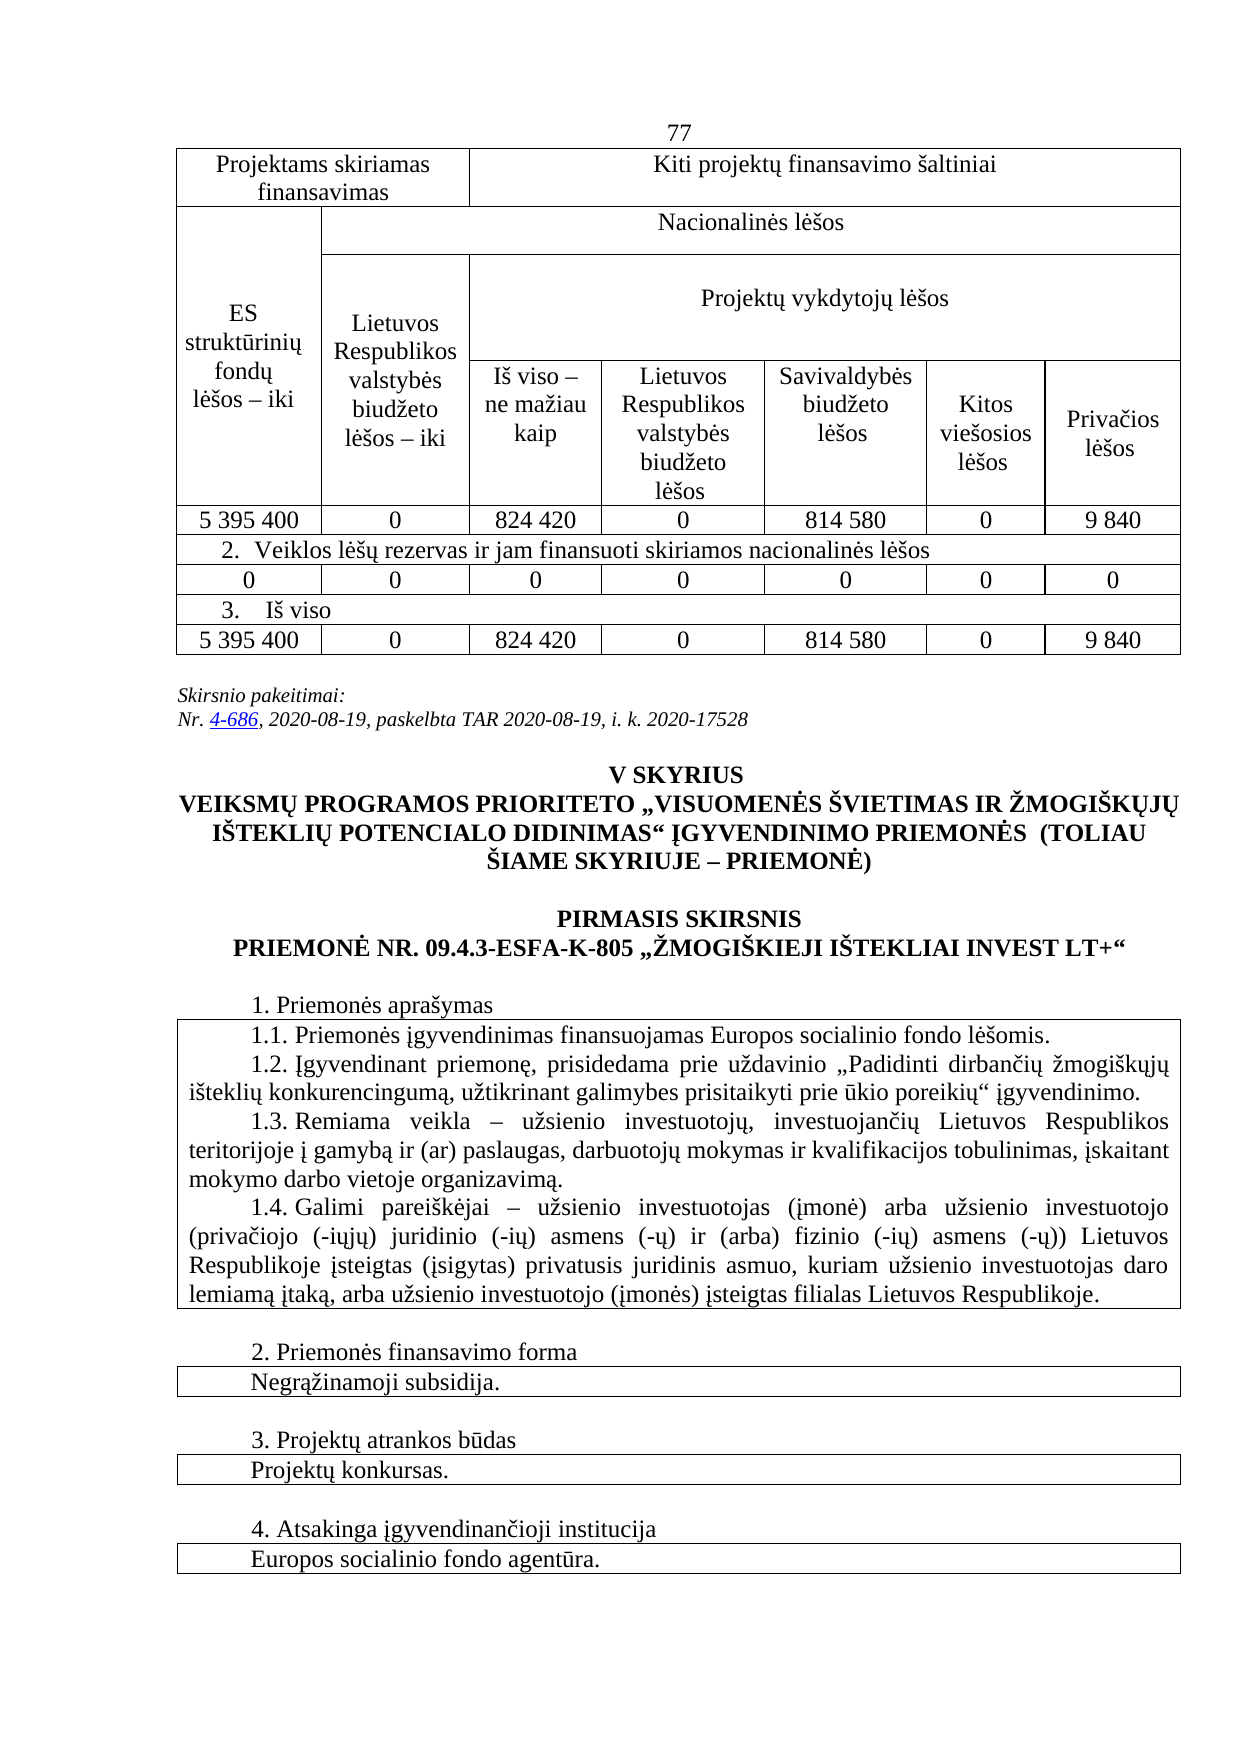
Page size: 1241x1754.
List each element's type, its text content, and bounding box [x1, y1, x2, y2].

table_cell 9 840 [1046, 506, 1180, 534]
text 3. Projektų atrankos būdas [177, 1426, 1181, 1454]
table_header Kiti projektų finansavimo šaltiniai [470, 149, 1180, 206]
table_cell 1.3. Remiama veikla – užsienio investuotojų, investuojančių Lietuvos Respublikos teritorijoje į gamybą ir (ar) paslaugas, darbuotojų mokymas ir kvalifikacijos tobulinimas, įskaitant mokymo darbo vietoje organizavimą. [178, 1106, 1180, 1192]
table_cell 814 580 [765, 506, 926, 534]
table_cell 0 [927, 565, 1044, 594]
table_cell 824 420 [470, 506, 601, 534]
table_cell Savivaldybės biudžeto lėšos [765, 361, 926, 504]
table_cell 0 [765, 565, 926, 594]
table_cell 5 395 400 [177, 506, 321, 534]
table_cell 0 [602, 625, 764, 653]
text 4. Atsakinga įgyvendinančioji institucija [177, 1514, 1181, 1543]
text Skirsnio pakeitimai: [177, 683, 1181, 707]
table_header 1.1. Priemonės įgyvendinimas finansuojamas Europos socialinio fondo lėšomis. [178, 1020, 1180, 1049]
table_cell Privačios lėšos [1046, 361, 1180, 504]
table_cell 0 [602, 565, 764, 594]
text 1. Priemonės aprašymas [177, 990, 1181, 1019]
table_cell 824 420 [470, 625, 601, 653]
table_cell 0 [177, 565, 321, 594]
table_cell ES struktūrinių fondų lėšos – iki [177, 207, 321, 504]
text VEIKSMŲ PROGRAMOS PRIORITETO „VISUOMENĖS ŠVIETIMAS IR ŽMOGIŠKŲJŲ IŠTEKLIŲ POTENCIALO DIDINIMAS“ ĮGYVENDINIMO PRIEMONĖS (TOLIAU ŠIAME SKYRIUJE – PRIEMONĖ) [177, 789, 1181, 875]
table_cell 814 580 [765, 625, 926, 653]
table_cell Projektų vykdytojų lėšos [470, 255, 1180, 360]
text PIRMASIS SKIRSNIS [177, 904, 1181, 933]
text PRIEMONĖ NR. 09.4.3-ESFA-K-805 „Žmogiškieji ištekliai Invest LT+“ [177, 933, 1181, 961]
table_cell Iš viso – ne mažiau kaip [470, 361, 601, 504]
table_cell Lietuvos Respublikos valstybės biudžeto lėšos – iki [322, 255, 469, 504]
text Nr. 4-686, 2020-08-19, paskelbta TAR 2020-08-19, i. k. 2020-17528 [177, 707, 1181, 731]
text 2. Priemonės finansavimo forma [177, 1337, 1181, 1366]
table_cell 1.2. Įgyvendinant priemonę, prisidedama prie uždavinio „Padidinti dirbančių žmogiškųjų išteklių konkurencingumą, užtikrinant galimybes prisitaikyti prie ūkio poreikių“ įgyvendinimo. [178, 1049, 1180, 1106]
table_header Negrąžinamoji subsidija. [178, 1367, 1180, 1396]
table_cell 0 [927, 625, 1044, 653]
table_cell 0 [470, 565, 601, 594]
table_cell Nacionalinės lėšos [322, 207, 1180, 253]
table_cell 0 [927, 506, 1044, 534]
table_cell 0 [322, 506, 469, 534]
text V SKYRIUS [177, 760, 1181, 789]
table_header Europos socialinio fondo agentūra. [178, 1544, 1180, 1572]
table_cell 1.4. Galimi pareiškėjai – užsienio investuotojas (įmonė) arba užsienio investuotojo (privačiojo (-iųjų) juridinio (-ių) asmens (-ų) ir (arba) fizinio (-ių) asmens (-ų)) Lietuvos Respublikoje įsteigtas (įsigytas) privatusis juridinis asmuo, kuriam užsienio investuotojas daro lemiamą įtaką, arba užsienio investuotojo (įmonės) įsteigtas filialas Lietuvos Respublikoje. [178, 1193, 1180, 1307]
table_cell 2. Veiklos lėšų rezervas ir jam finansuoti skiriamos nacionalinės lėšos [177, 535, 1180, 564]
table_cell Lietuvos Respublikos valstybės biudžeto lėšos [602, 361, 764, 504]
table_cell 0 [602, 506, 764, 534]
table_cell 0 [322, 625, 469, 653]
table_header Projektų konkursas. [178, 1455, 1180, 1484]
table_cell 0 [1046, 565, 1180, 594]
table_cell 9 840 [1046, 625, 1180, 653]
table_cell 0 [322, 565, 469, 594]
table_cell 5 395 400 [177, 625, 321, 653]
table_cell Kitos viešosios lėšos [927, 361, 1044, 504]
table_cell 3. Iš viso [177, 595, 1180, 624]
table_header Projektams skiriamas finansavimas [177, 149, 469, 206]
